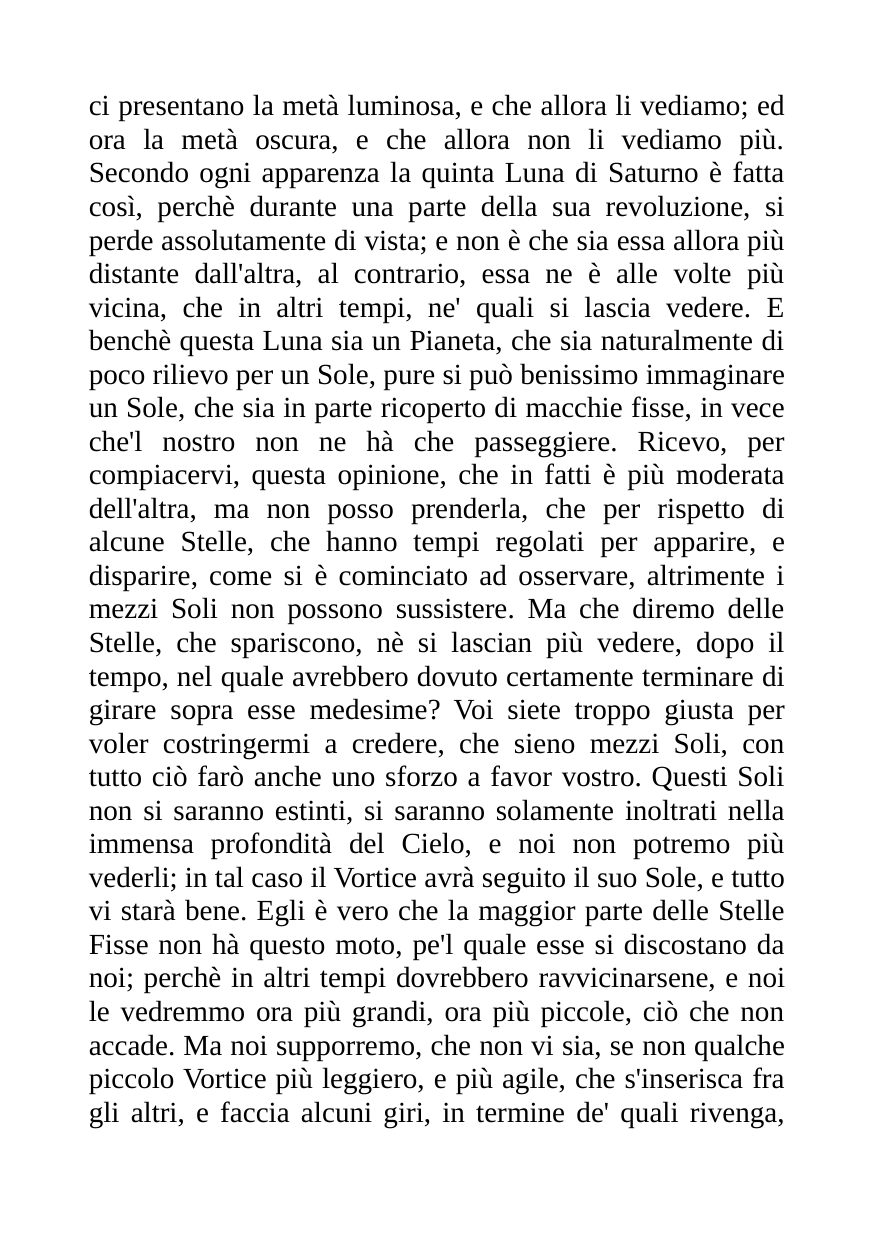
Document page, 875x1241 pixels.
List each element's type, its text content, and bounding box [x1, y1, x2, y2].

text ci presentano la metà luminosa, e che allora li vediamo; ed ora la metà oscura, e che allora non li vediamo più. Secondo ogni apparenza la quinta Luna di Saturno è fatta così, perchè durante una parte della sua revoluzione, si perde assolutamente di vista; e non è che sia essa allora più distante dall'altra, al contrario, essa ne è alle volte più vicina, che in altri tempi, ne' quali si lascia vedere. E benchè questa Luna sia un Pianeta, che sia naturalmente di poco rilievo per un Sole, pure si può benissimo immaginare un Sole, che sia in parte ricoperto di macchie fisse, in vece che'l nostro non ne hà che passeggiere. Ricevo, per compiacervi, questa opinione, che in fatti è più moderata dell'altra, ma non posso prenderla, che per rispetto di alcune Stelle, che hanno tempi regolati per apparire, e disparire, come si è cominciato ad osservare, altrimente i mezzi Soli non possono sussistere. Ma che diremo delle Stelle, che spariscono, nè si lascian più vedere, dopo il tempo, nel quale avrebbero dovuto certamente terminare di girare sopra esse medesime? Voi siete troppo giusta per voler costringermi a credere, che sieno mezzi Soli, con tutto ciò farò anche uno sforzo a favor vostro. Questi Soli non si saranno estinti, si saranno solamente inoltrati nella immensa profondità del Cielo, e noi non potremo più vederli; in tal caso il Vortice avrà seguito il suo Sole, e tutto vi starà bene. Egli è vero che la maggior parte delle Stelle Fisse non hà questo moto, pe'l quale esse si discostano da noi; perchè in altri tempi dovrebbero ravvicinarsene, e noi le vedremmo ora più grandi, ora più piccole, ciò che non accade. Ma noi supporremo, che non vi sia, se non qualche piccolo Vortice più leggiero, e più agile, che s'inserisca fra gli altri, e faccia alcuni giri, in termine de' quali rivenga, [88, 88, 786, 1128]
